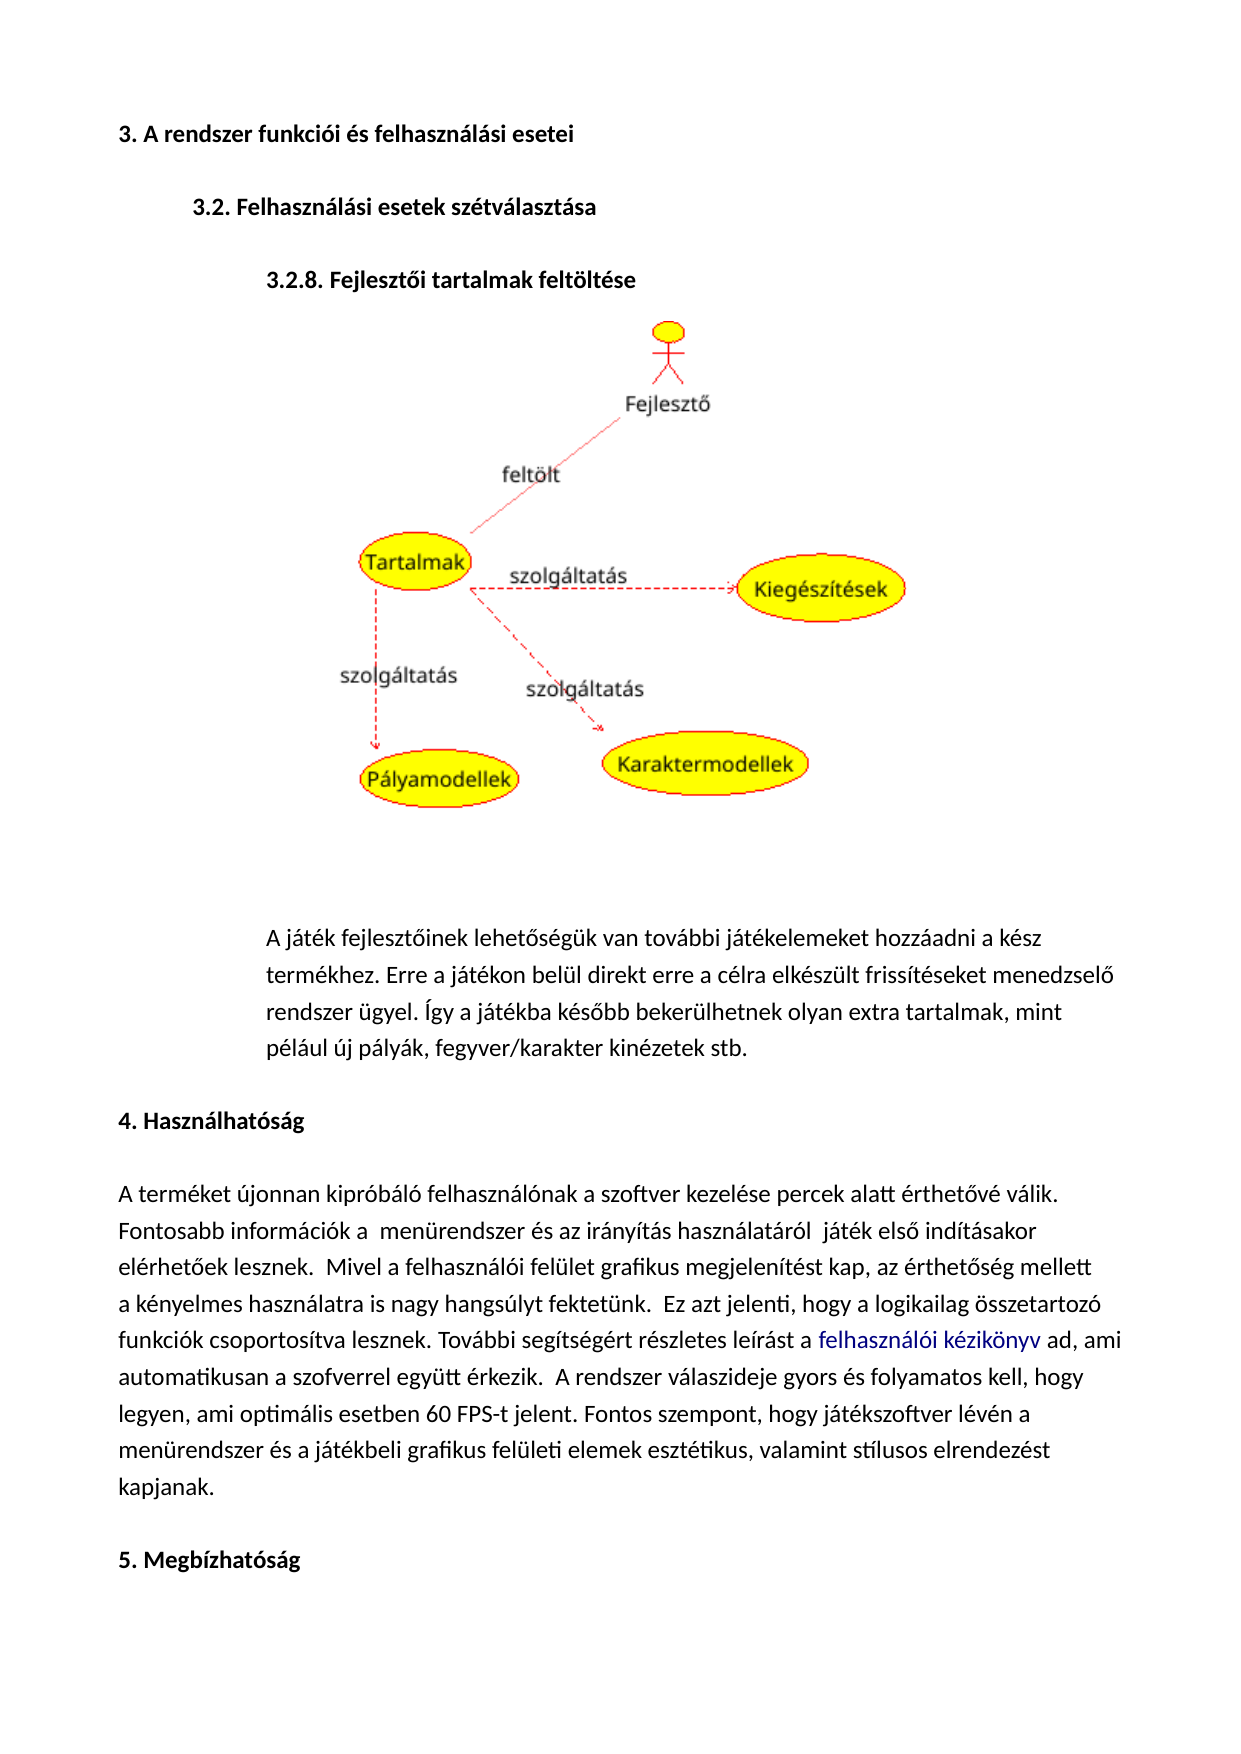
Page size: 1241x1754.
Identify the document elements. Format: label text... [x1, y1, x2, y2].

text Fontosabb információk a menürendszer és az irányítás használatáról játék első indításakor elérhetőek lesznek. Mivel a felhasználói felület grafikus megjelenítést kap, az érthetőség mellett [118, 1215, 1122, 1282]
text a kényelmes használatra is nagy hangsúlyt fektetünk. Ez azt jelenti, hogy a logikailag összetartozó funkciók csoportosítva lesznek. További segítségért részletes leírást a felhasználói kézikönyv ad, ami automatikusan a szofverrel együtt érkezik. A rendszer válaszideje gyors és folyamatos kell, hogy legyen, ami optimális esetben 60 FPS-t jelent. Fontos szempont, hogy játékszoftver lévén a menürendszer és a játékbeli grafikus felületi elemek esztétikus, valamint stílusos elrendezést kapjanak. [118, 1288, 1122, 1501]
text 3. A rendszer funkciói és felhasználási esetei [118, 118, 1122, 149]
text 5. Megbízhatóság [118, 1544, 1122, 1574]
text 3.2.8. Fejlesztői tartalmak feltöltése [266, 264, 1122, 295]
text A játék fejlesztőinek lehetőségük van további játékelemeket hozzáadni a kész termékhez. Erre a játékon belül direkt erre a célra elkészült frissítéseket menedzselő rendszer ügyel. Így a játékba később bekerülhetnek olyan extra tartalmak, mint pélául új pályák, fegyver/karakter kinézetek stb. [266, 922, 1122, 1063]
text A terméket újonnan kipróbáló felhasználónak a szoftver kezelése percek alatt érthetővé válik. [118, 1178, 1122, 1209]
text 4. Használhatóság [118, 1105, 1122, 1136]
picture [334, 321, 907, 870]
text 3.2. Felhasználási esetek szétválasztása [192, 191, 1122, 222]
